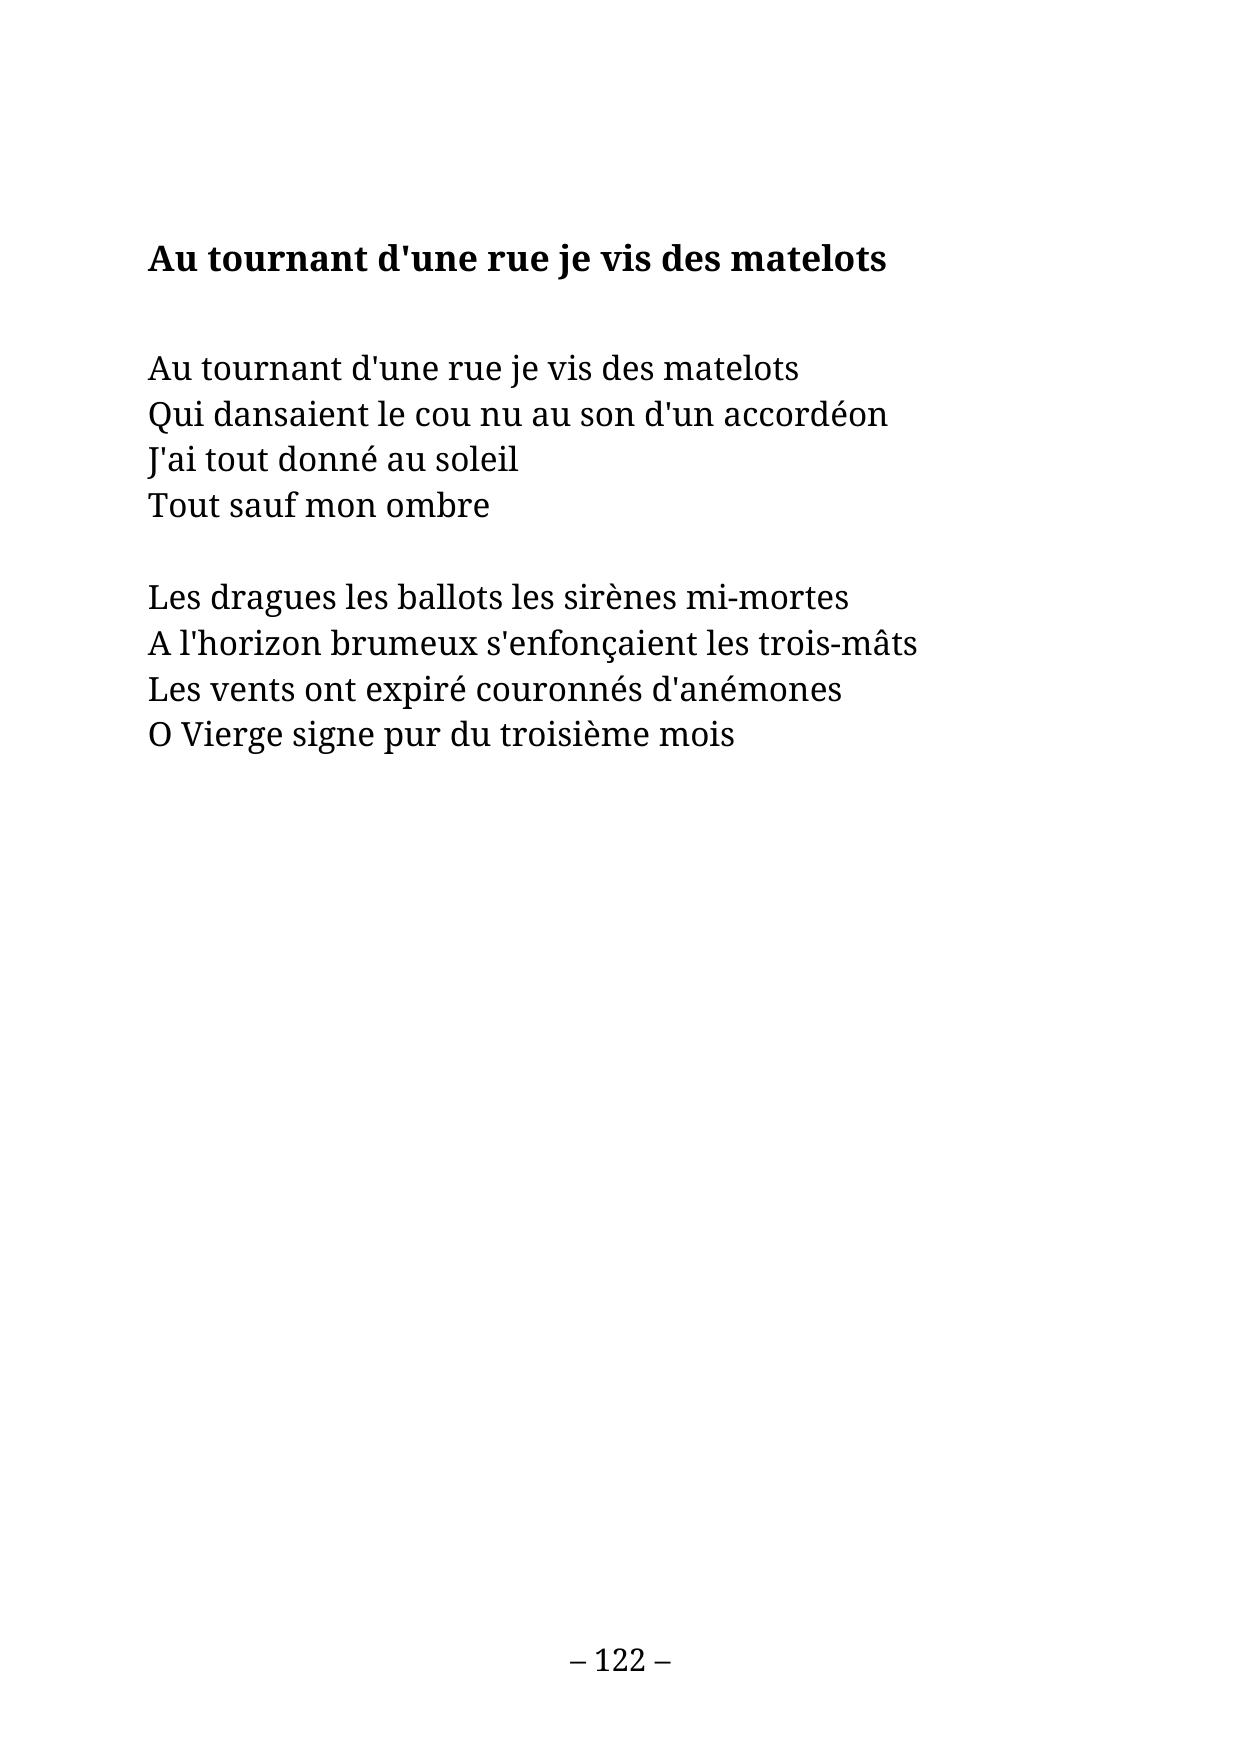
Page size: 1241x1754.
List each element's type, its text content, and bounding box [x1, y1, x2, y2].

subtitle Au tournant d'une rue je vis des matelots [148, 235, 1092, 281]
text Au tournant d'une rue je vis des matelots Qui dansaient le cou nu au son d'un accordéon J'ai tout donné au soleil Tout sauf mon ombre Les dragues les ballots les sirènes mi-mortes A l'horizon brumeux s'enfonçaient les trois-mâts Les vents ont expiré couronnés d'anémones O Vierge signe pur du troisième mois [148, 343, 1092, 756]
